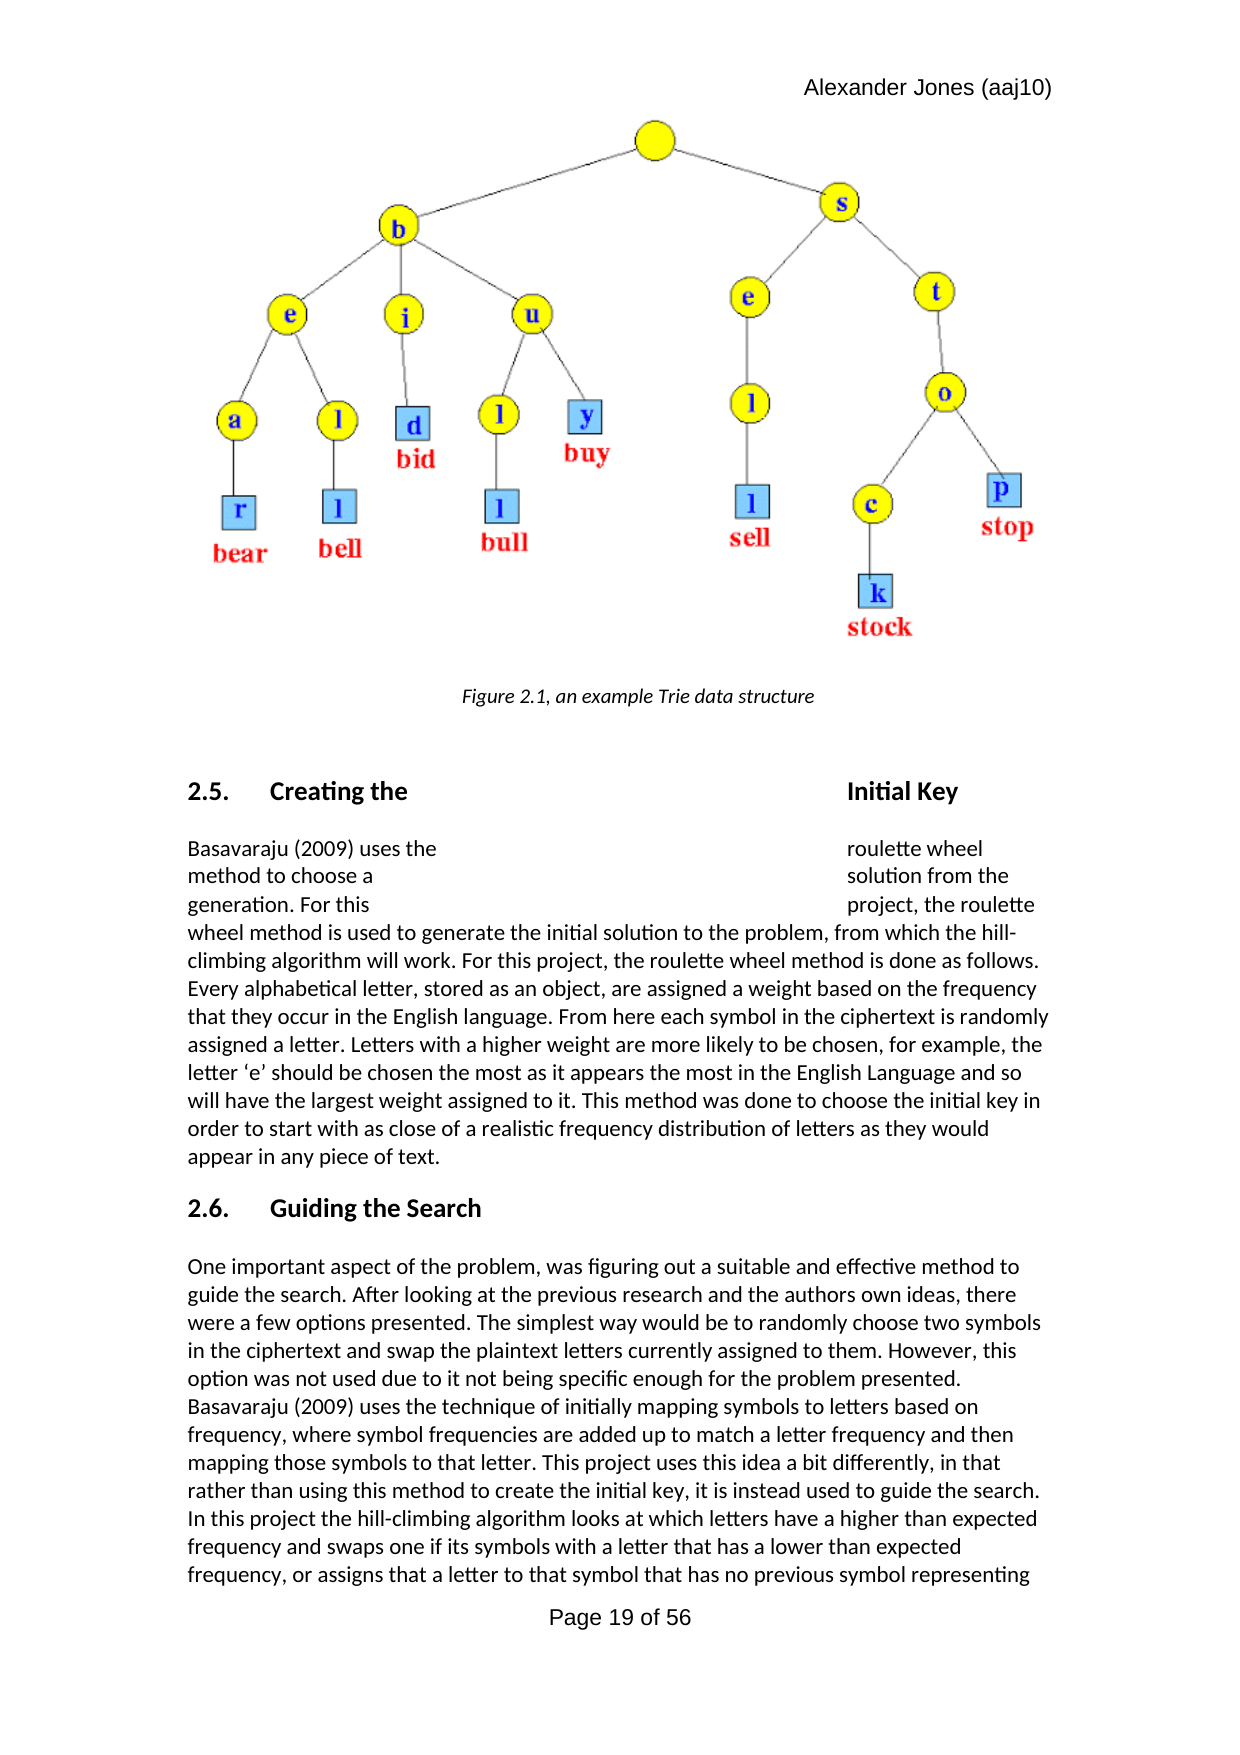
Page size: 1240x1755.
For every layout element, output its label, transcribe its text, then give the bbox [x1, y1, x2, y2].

subtitle Creating the [187, 774, 447, 807]
text One important aspect of the problem, was figuring out a suitable and effective method to guide the search. After looking at the previous research and the authors own ideas, there were a few options presented. The simplest way would be to randomly choose two symbols in the ciphertext and swap the plaintext letters currently assigned to them. However, this option was not used due to it not being specific enough for the problem presented. Basavaraju (2009) uses the technique of initially mapping symbols to letters based on frequency, where symbol frequencies are added up to match a letter frequency and then mapping those symbols to that letter. This project uses this idea a bit differently, in that rather than using this method to create the initial key, it is instead used to guide the search. In this project the hill-climbing algorithm looks at which letters have a higher than expected frequency and swaps one if its symbols with a letter that has a lower than expected frequency, or assigns that a letter to that symbol that has no previous symbol representing [187, 1252, 1052, 1588]
subtitle Initial Key [847, 774, 1052, 807]
text Figure 2.1, an example Trie data structure [462, 684, 832, 709]
subtitle Guiding the Search [187, 1191, 1052, 1224]
text Basavaraju (2009) uses the roulette wheel method to choose a solution from the generation. For this project, the roulette wheel method is used to generate the initial solution to the problem, from which the hill-climbing algorithm will work. For this project, the roulette wheel method is done as follows. Every alphabetical letter, stored as an object, are assigned a weight based on the frequency that they occur in the English language. From here each symbol in the ciphertext is randomly assigned a letter. Letters with a higher weight are more likely to be chosen, for example, the letter ‘e’ should be chosen the most as it appears the most in the English Language and so will have the largest weight assigned to it. This method was done to choose the initial key in order to start with as close of a realistic frequency distribution of letters as they would appear in any piece of text. [187, 834, 1052, 1170]
